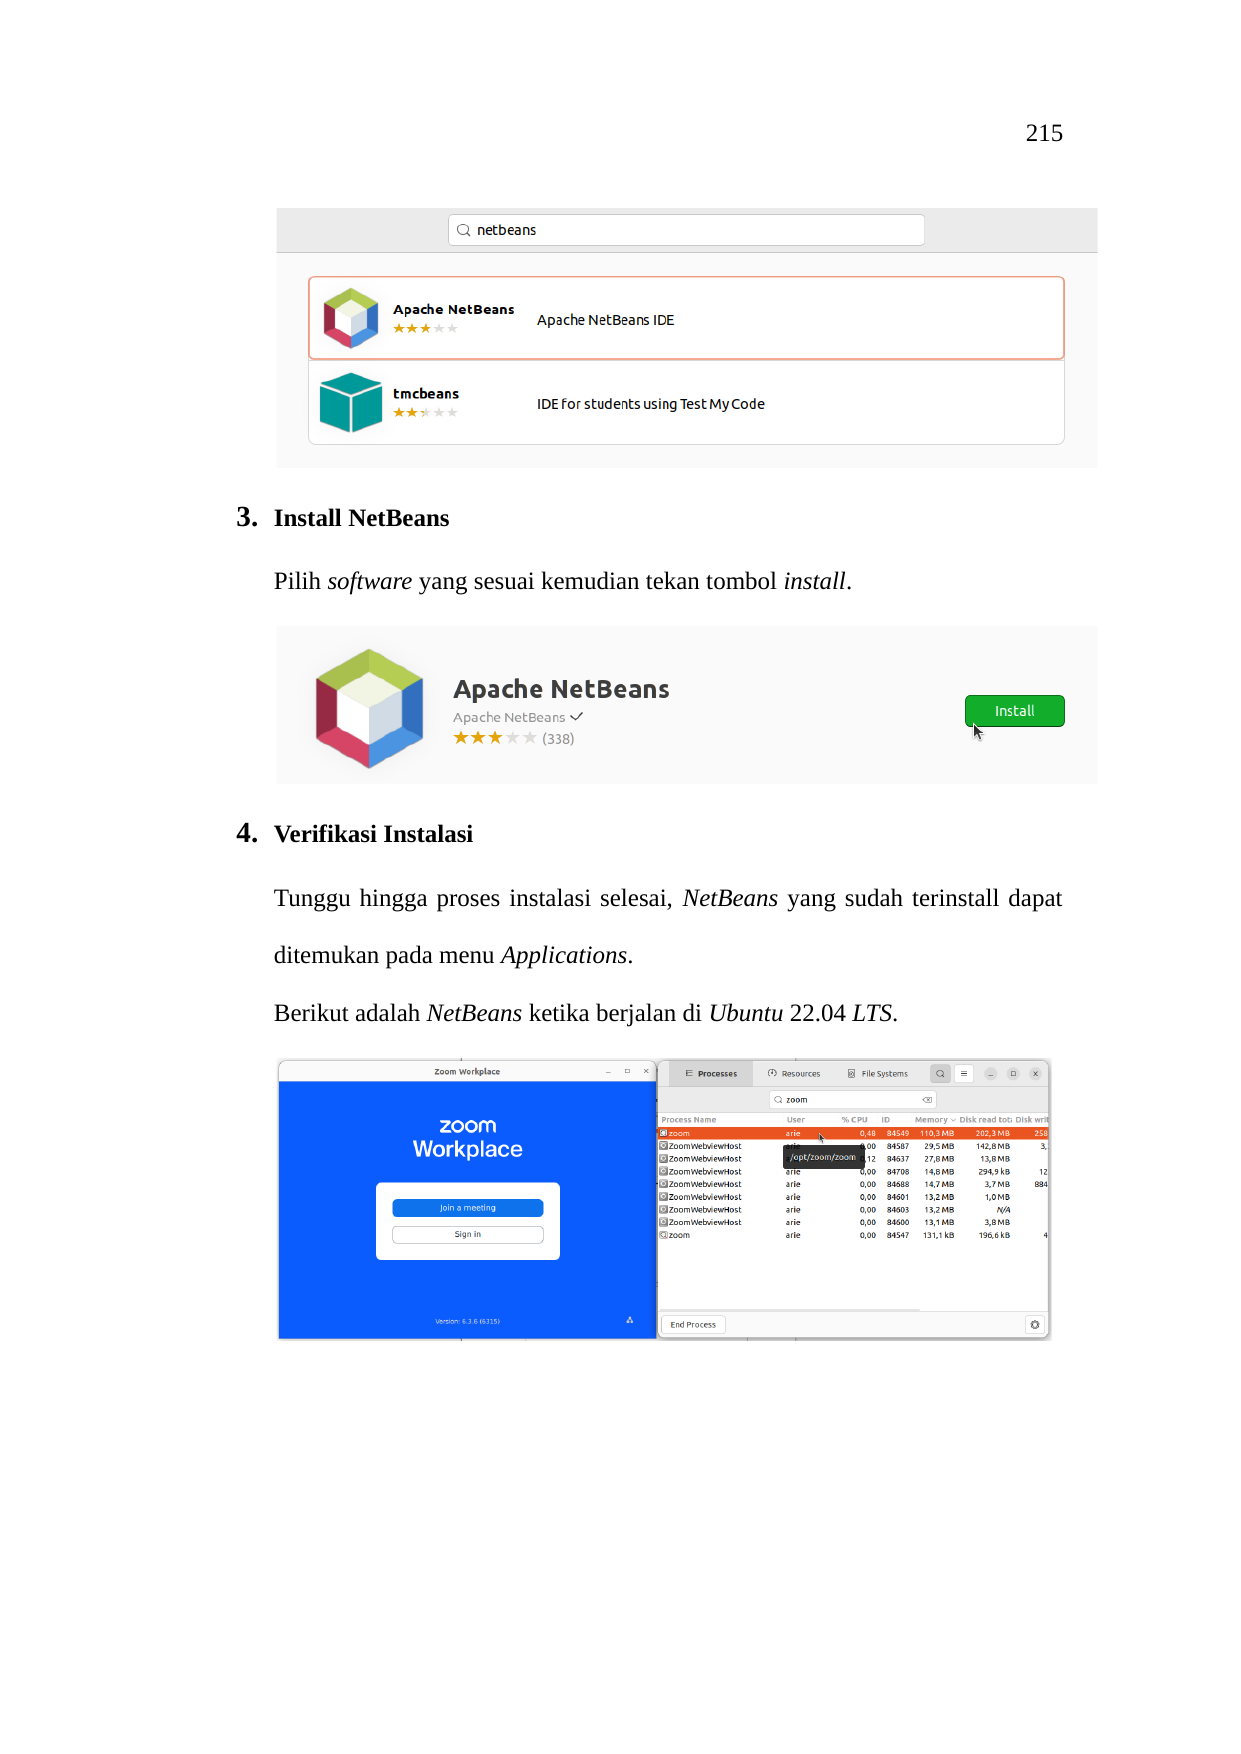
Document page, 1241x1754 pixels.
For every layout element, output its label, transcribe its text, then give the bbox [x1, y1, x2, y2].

list Tunggu hingga proses instalasi selesai, NetBeans yang sudah terinstall dapat ditemukan pada menu Applications. [236, 883, 1063, 969]
picture [276, 208, 1098, 468]
list Pilih software yang sesuai kemudian tekan tombol install. [236, 566, 1063, 595]
picture [276, 1058, 1052, 1341]
picture [276, 626, 1098, 784]
list Berikut adalah NetBeans ketika berjalan di Ubuntu 22.04 LTS. [236, 998, 1063, 1026]
list Install NetBeans [236, 499, 1063, 532]
list Verifikasi Instalasi [236, 816, 1063, 849]
